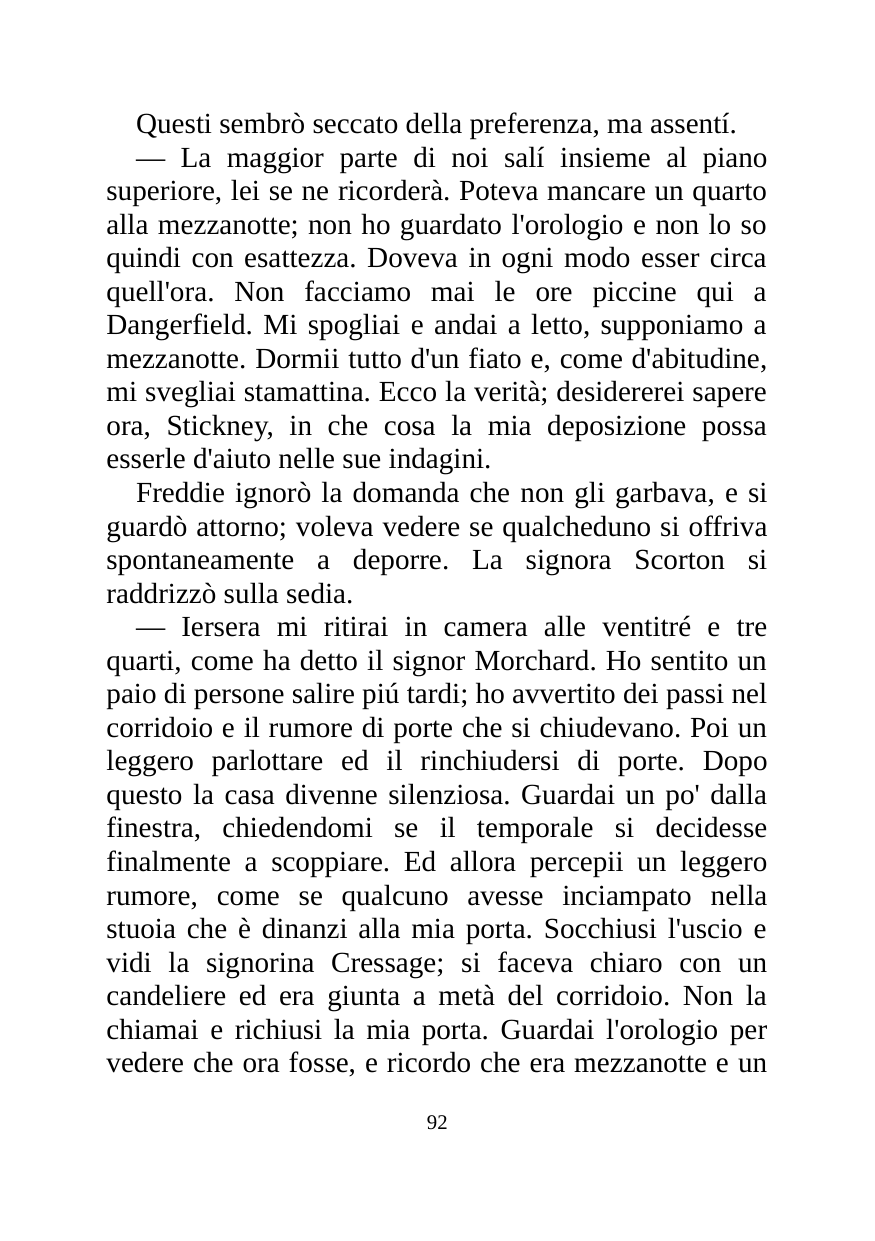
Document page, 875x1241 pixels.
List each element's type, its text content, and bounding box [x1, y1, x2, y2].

text Freddie ignorò la domanda che non gli garbava, e si guardò attorno; voleva vedere se qualcheduno si offriva spontaneamente a deporre. La signora Scorton si raddrizzò sulla sedia. [106, 475, 768, 609]
text — Iersera mi ritirai in camera alle ventitré e tre quarti, come ha detto il signor Morchard. Ho sentito un paio di persone salire piú tardi; ho avvertito dei passi nel corridoio e il rumore di porte che si chiudevano. Poi un leggero parlottare ed il rinchiudersi di porte. Dopo questo la casa divenne silenziosa. Guardai un po' dalla finestra, chiedendomi se il temporale si decidesse finalmente a scoppiare. Ed allora percepii un leggero rumore, come se qualcuno avesse inciampato nella stuoia che è dinanzi alla mia porta. Socchiusi l'uscio e vidi la signorina Cressage; si faceva chiaro con un candeliere ed era giunta a metà del corridoio. Non la chiamai e richiusi la mia porta. Guardai l'orologio per vedere che ora fosse, e ricordo che era mezzanotte e un [106, 609, 768, 1079]
text Questi sembrò seccato della preferenza, ma assentí. [106, 106, 768, 140]
text — La maggior parte di noi salí insieme al piano superiore, lei se ne ricorderà. Poteva mancare un quarto alla mezzanotte; non ho guardato l'orologio e non lo so quindi con esattezza. Doveva in ogni modo esser circa quell'ora. Non facciamo mai le ore piccine qui a Dangerfield. Mi spogliai e andai a letto, supponiamo a mezzanotte. Dormii tutto d'un fiato e, come d'abitudine, mi svegliai stamattina. Ecco la verità; desidererei sapere ora, Stickney, in che cosa la mia deposizione possa esserle d'aiuto nelle sue indagini. [106, 140, 768, 475]
